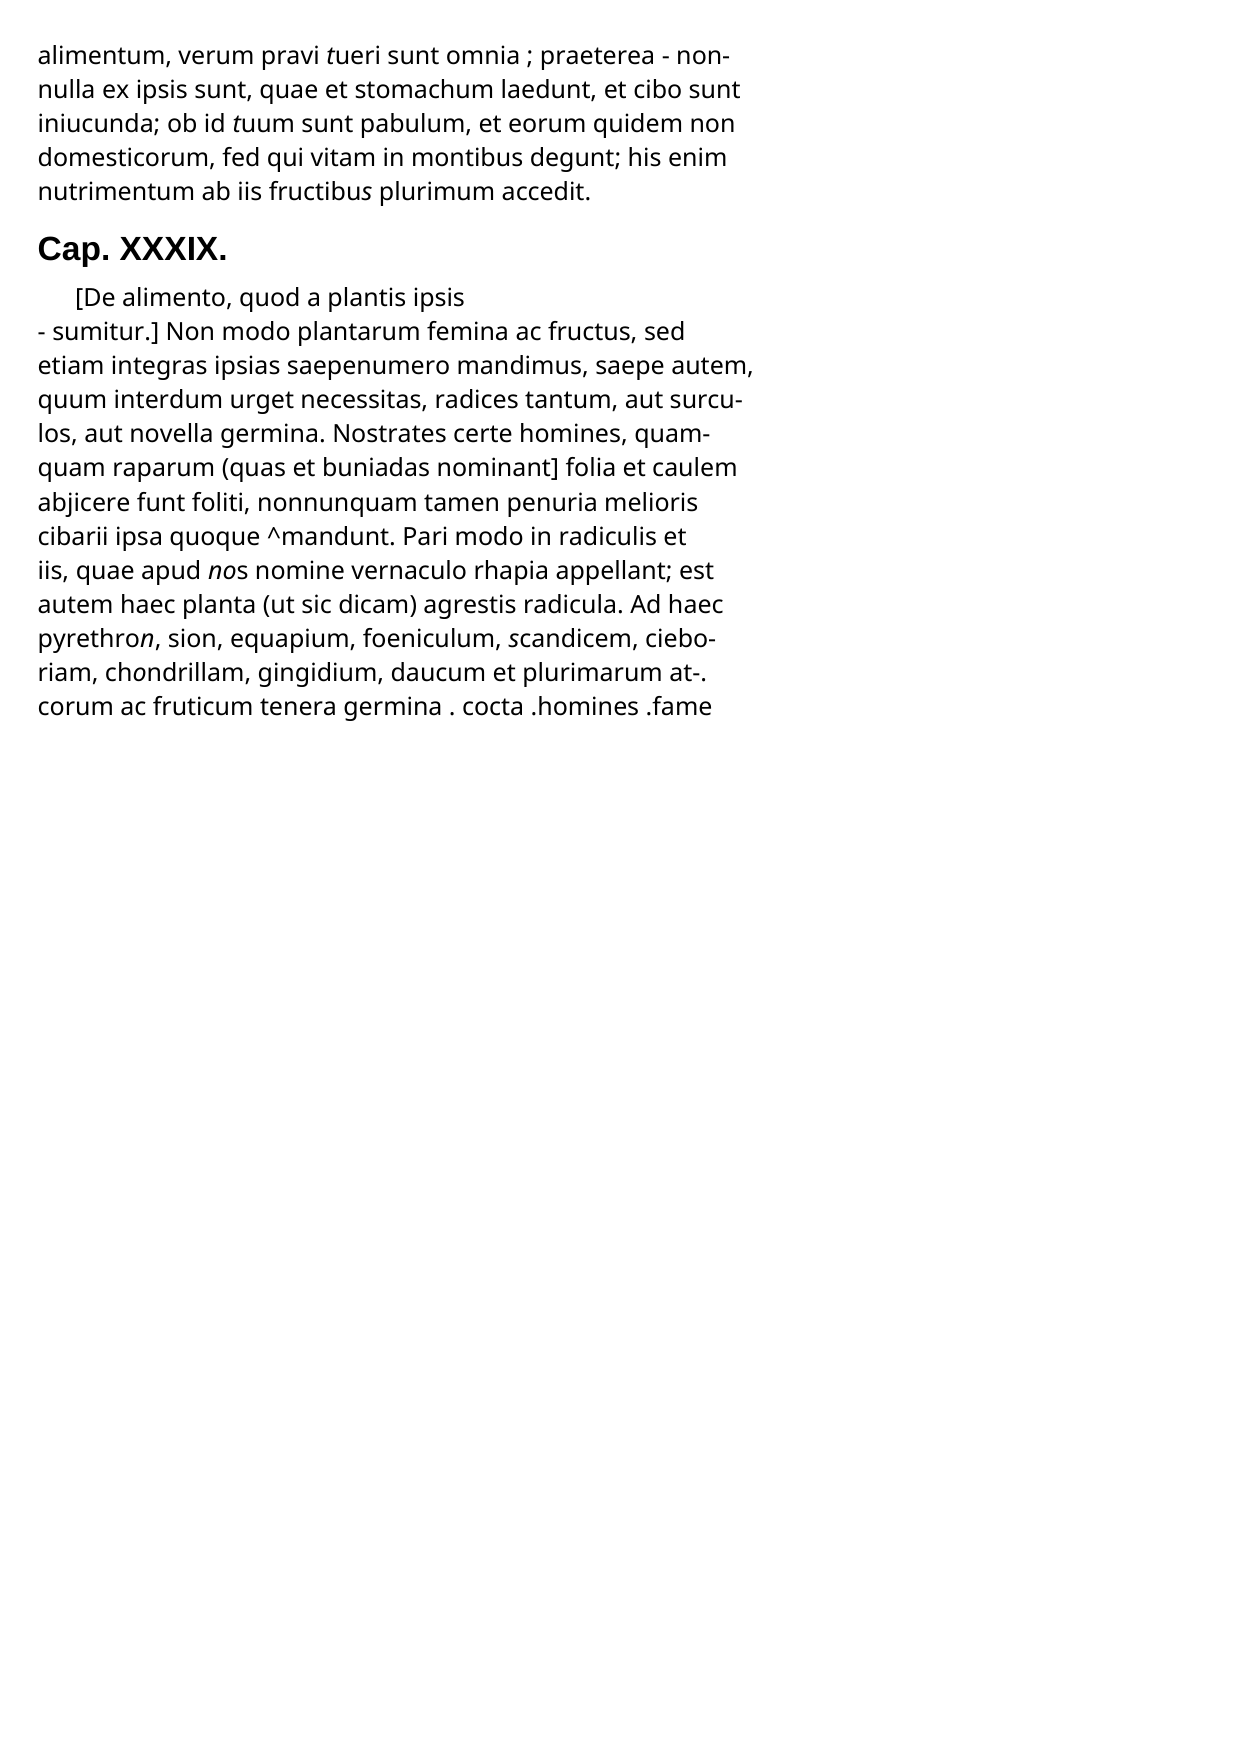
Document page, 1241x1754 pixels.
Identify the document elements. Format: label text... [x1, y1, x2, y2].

text alimentum, verum pravi tueri sunt omnia ; praeterea - non- nulla ex ipsis sunt, quae et stomachum laedunt, et cibo sunt iniucunda; ob id tuum sunt pabulum, et eorum quidem non domesticorum, fed qui vitam in montibus degunt; his enim nutrimentum ab iis fructibus plurimum accedit. [37, 37, 1203, 208]
subtitle Cap. XXXIX. [37, 229, 1203, 267]
text [De alimento, quod a plantis ipsis - sumitur.] Non modo plantarum femina ac fructus, sed etiam integras ipsias saepenumero mandimus, saepe autem, quum interdum urget necessitas, radices tantum, aut surcu- los, aut novella germina. Nostrates certe homines, quam- quam raparum (quas et buniadas nominant] folia et caulem abjicere funt foliti, nonnunquam tamen penuria melioris cibarii ipsa quoque ^mandunt. Pari modo in radiculis et iis, quae apud nos nomine vernaculo rhapia appellant; est autem haec planta (ut sic dicam) agrestis radicula. Ad haec pyrethron, sion, equapium, foeniculum, scandicem, ciebo- riam, chondrillam, gingidium, daucum et plurimarum at-. corum ac fruticum tenera germina . cocta .homines .fame [37, 280, 1203, 723]
